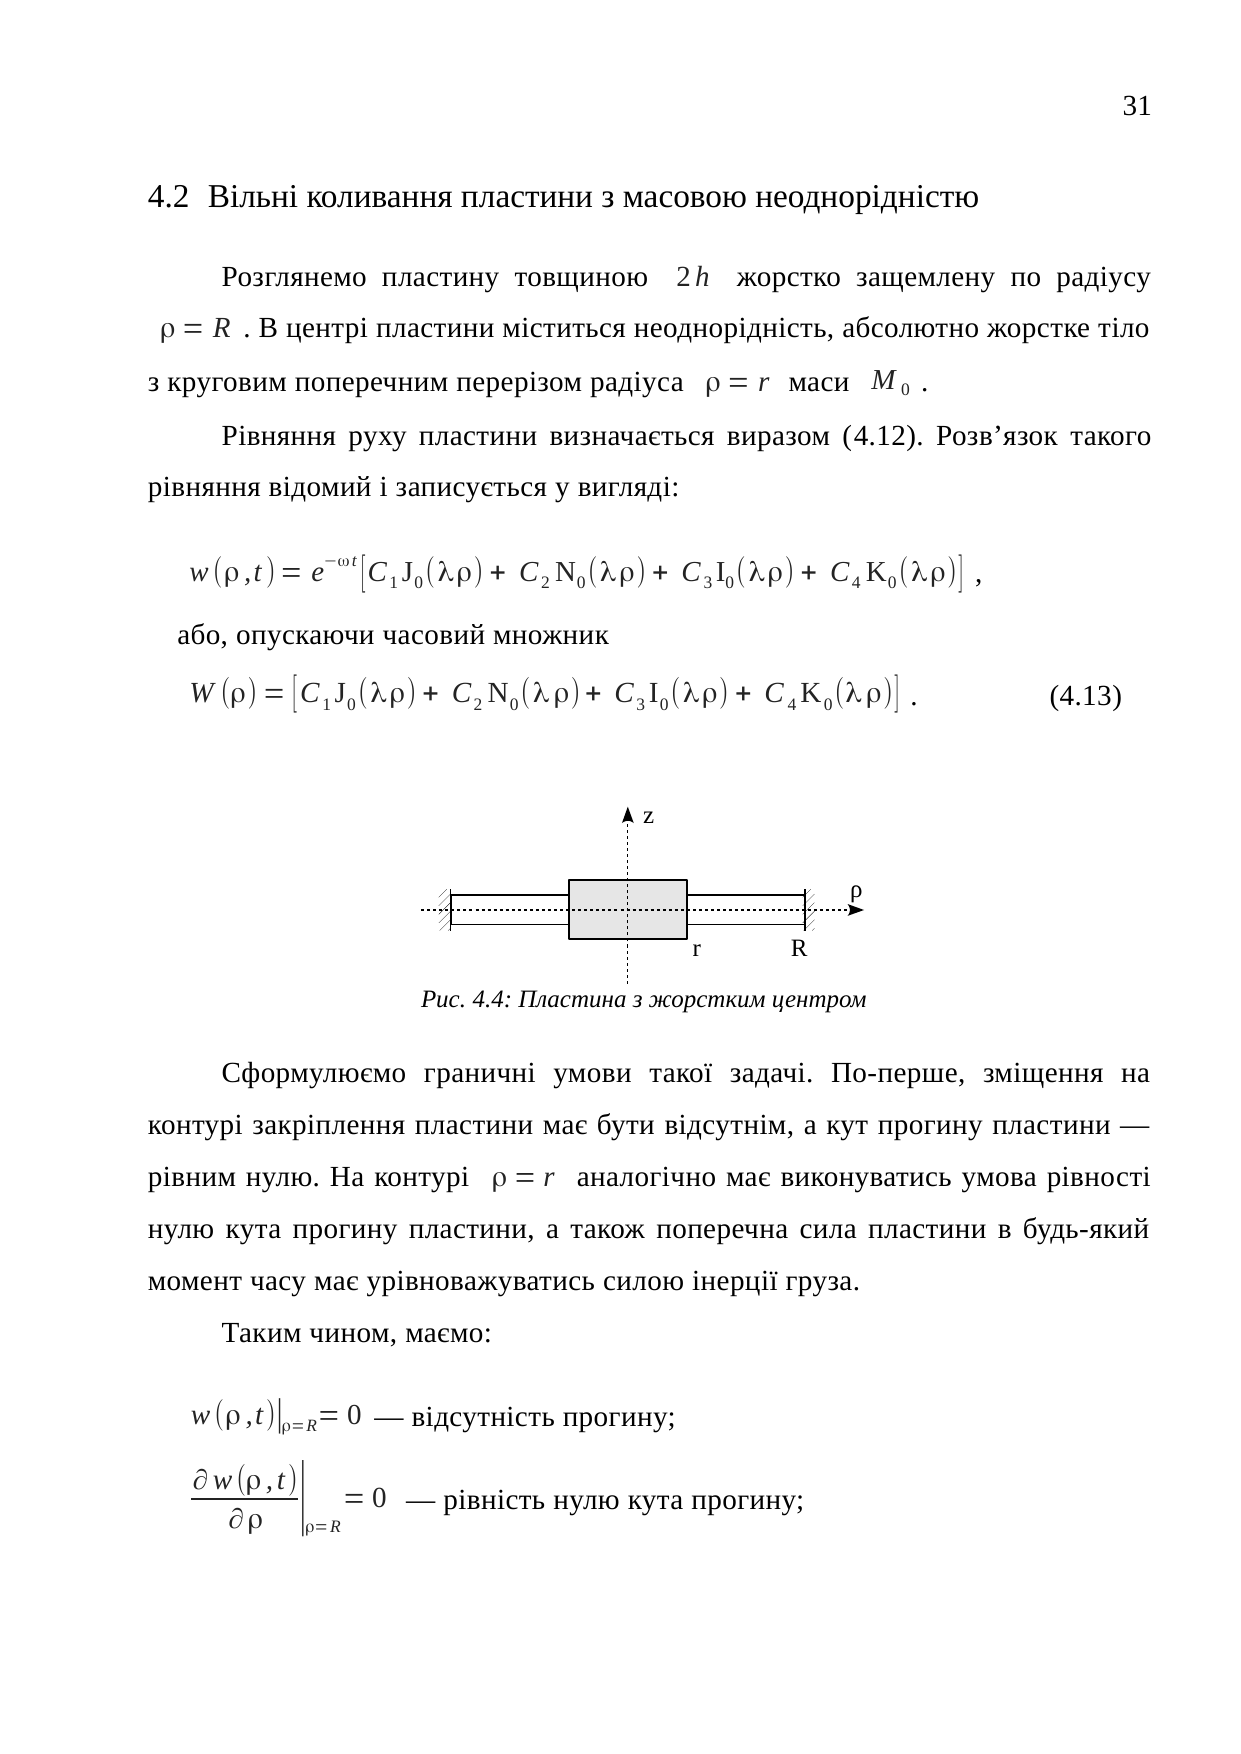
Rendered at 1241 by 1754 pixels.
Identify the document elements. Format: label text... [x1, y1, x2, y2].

text . (4.13) [148, 645, 1152, 745]
subtitle Вільні коливання пластини з масовою неоднорідністю [148, 176, 1152, 215]
text Рис. 4.4: Пластина з жорстким центром [421, 805, 878, 1013]
text Таким чином, маємо: [148, 1315, 1152, 1349]
text Сформулюємо граничні умови такої задачі. По-перше, зміщення на контурі закріплення пластини має бути відсутнім, а кут прогину пластини — рівним нулю. На контурі аналогічно має виконуватись умова рівності нулю кута прогину пластини, а також поперечна сила пластини в будь-який момент часу має урівноважуватись силою інерції груза. [148, 769, 1152, 1297]
text Рівняння руху пластини визначається виразом (4.12). Розв’язок такого рівняння відомий і записується у вигляді: [148, 418, 1152, 503]
text — рівність нулю кута прогину; [148, 1430, 1152, 1568]
text або, опускаючи часовий множник [148, 588, 1152, 645]
text Розглянемо пластину товщиною жорстко защемлену по радіусу. В центрі пластини міститься неоднорідність, абсолютно жорстке тіло з круговим поперечним перерізом радіуса маси . [148, 259, 1152, 399]
text , [148, 523, 1152, 588]
text — відсутність прогину; [148, 1368, 1152, 1430]
